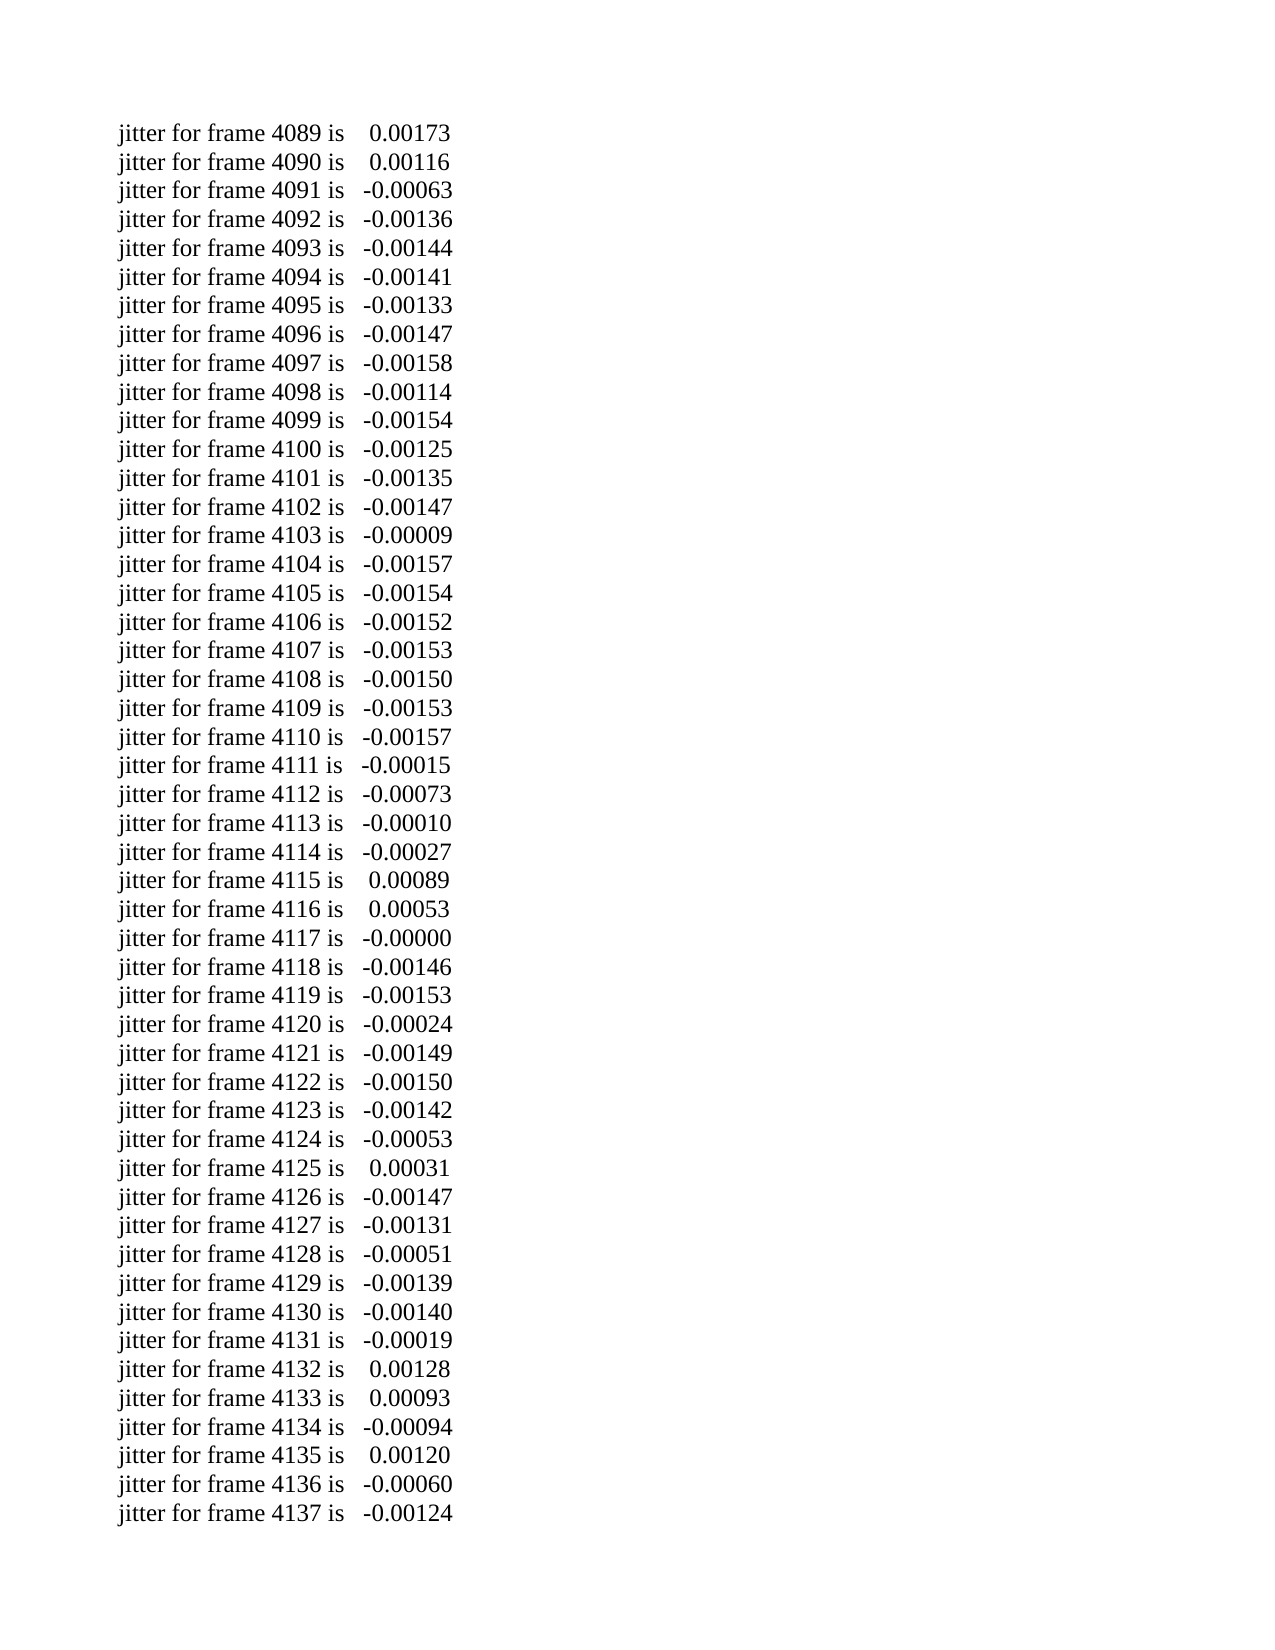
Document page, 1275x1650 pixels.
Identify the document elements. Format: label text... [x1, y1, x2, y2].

text jitter for frame 4131 is -0.00019 [118, 1326, 1157, 1354]
text jitter for frame 4095 is -0.00133 [118, 291, 1157, 319]
text jitter for frame 4109 is -0.00153 [118, 693, 1157, 722]
text jitter for frame 4130 is -0.00140 [118, 1297, 1157, 1326]
text jitter for frame 4104 is -0.00157 [118, 549, 1157, 578]
text jitter for frame 4099 is -0.00154 [118, 406, 1157, 434]
text jitter for frame 4124 is -0.00053 [118, 1124, 1157, 1153]
text jitter for frame 4102 is -0.00147 [118, 492, 1157, 521]
text jitter for frame 4129 is -0.00139 [118, 1268, 1157, 1297]
text jitter for frame 4098 is -0.00114 [118, 377, 1157, 406]
text jitter for frame 4091 is -0.00063 [118, 176, 1157, 204]
text jitter for frame 4110 is -0.00157 [118, 722, 1157, 751]
text jitter for frame 4122 is -0.00150 [118, 1067, 1157, 1096]
text jitter for frame 4093 is -0.00144 [118, 233, 1157, 262]
text jitter for frame 4092 is -0.00136 [118, 204, 1157, 233]
text jitter for frame 4120 is -0.00024 [118, 1009, 1157, 1038]
text jitter for frame 4096 is -0.00147 [118, 319, 1157, 348]
text jitter for frame 4117 is -0.00000 [118, 923, 1157, 952]
text jitter for frame 4134 is -0.00094 [118, 1412, 1157, 1441]
text jitter for frame 4132 is 0.00128 [118, 1354, 1157, 1383]
text jitter for frame 4137 is -0.00124 [118, 1498, 1157, 1527]
text jitter for frame 4107 is -0.00153 [118, 636, 1157, 664]
text jitter for frame 4111 is -0.00015 [118, 751, 1157, 779]
text jitter for frame 4097 is -0.00158 [118, 348, 1157, 377]
text jitter for frame 4094 is -0.00141 [118, 262, 1157, 291]
text jitter for frame 4133 is 0.00093 [118, 1383, 1157, 1412]
text jitter for frame 4090 is 0.00116 [118, 147, 1157, 176]
text jitter for frame 4108 is -0.00150 [118, 664, 1157, 693]
text jitter for frame 4105 is -0.00154 [118, 578, 1157, 607]
text jitter for frame 4100 is -0.00125 [118, 434, 1157, 463]
text jitter for frame 4103 is -0.00009 [118, 521, 1157, 549]
text jitter for frame 4089 is 0.00173 [118, 118, 1157, 147]
text jitter for frame 4113 is -0.00010 [118, 808, 1157, 837]
text jitter for frame 4112 is -0.00073 [118, 779, 1157, 808]
text jitter for frame 4121 is -0.00149 [118, 1038, 1157, 1067]
text jitter for frame 4114 is -0.00027 [118, 837, 1157, 866]
text jitter for frame 4123 is -0.00142 [118, 1096, 1157, 1124]
text jitter for frame 4136 is -0.00060 [118, 1469, 1157, 1498]
text jitter for frame 4101 is -0.00135 [118, 463, 1157, 492]
text jitter for frame 4128 is -0.00051 [118, 1239, 1157, 1268]
text jitter for frame 4118 is -0.00146 [118, 952, 1157, 981]
text jitter for frame 4127 is -0.00131 [118, 1211, 1157, 1239]
text jitter for frame 4135 is 0.00120 [118, 1441, 1157, 1469]
text jitter for frame 4106 is -0.00152 [118, 607, 1157, 636]
text jitter for frame 4115 is 0.00089 [118, 866, 1157, 894]
text jitter for frame 4116 is 0.00053 [118, 894, 1157, 923]
text jitter for frame 4125 is 0.00031 [118, 1153, 1157, 1182]
text jitter for frame 4119 is -0.00153 [118, 981, 1157, 1009]
text jitter for frame 4126 is -0.00147 [118, 1182, 1157, 1211]
